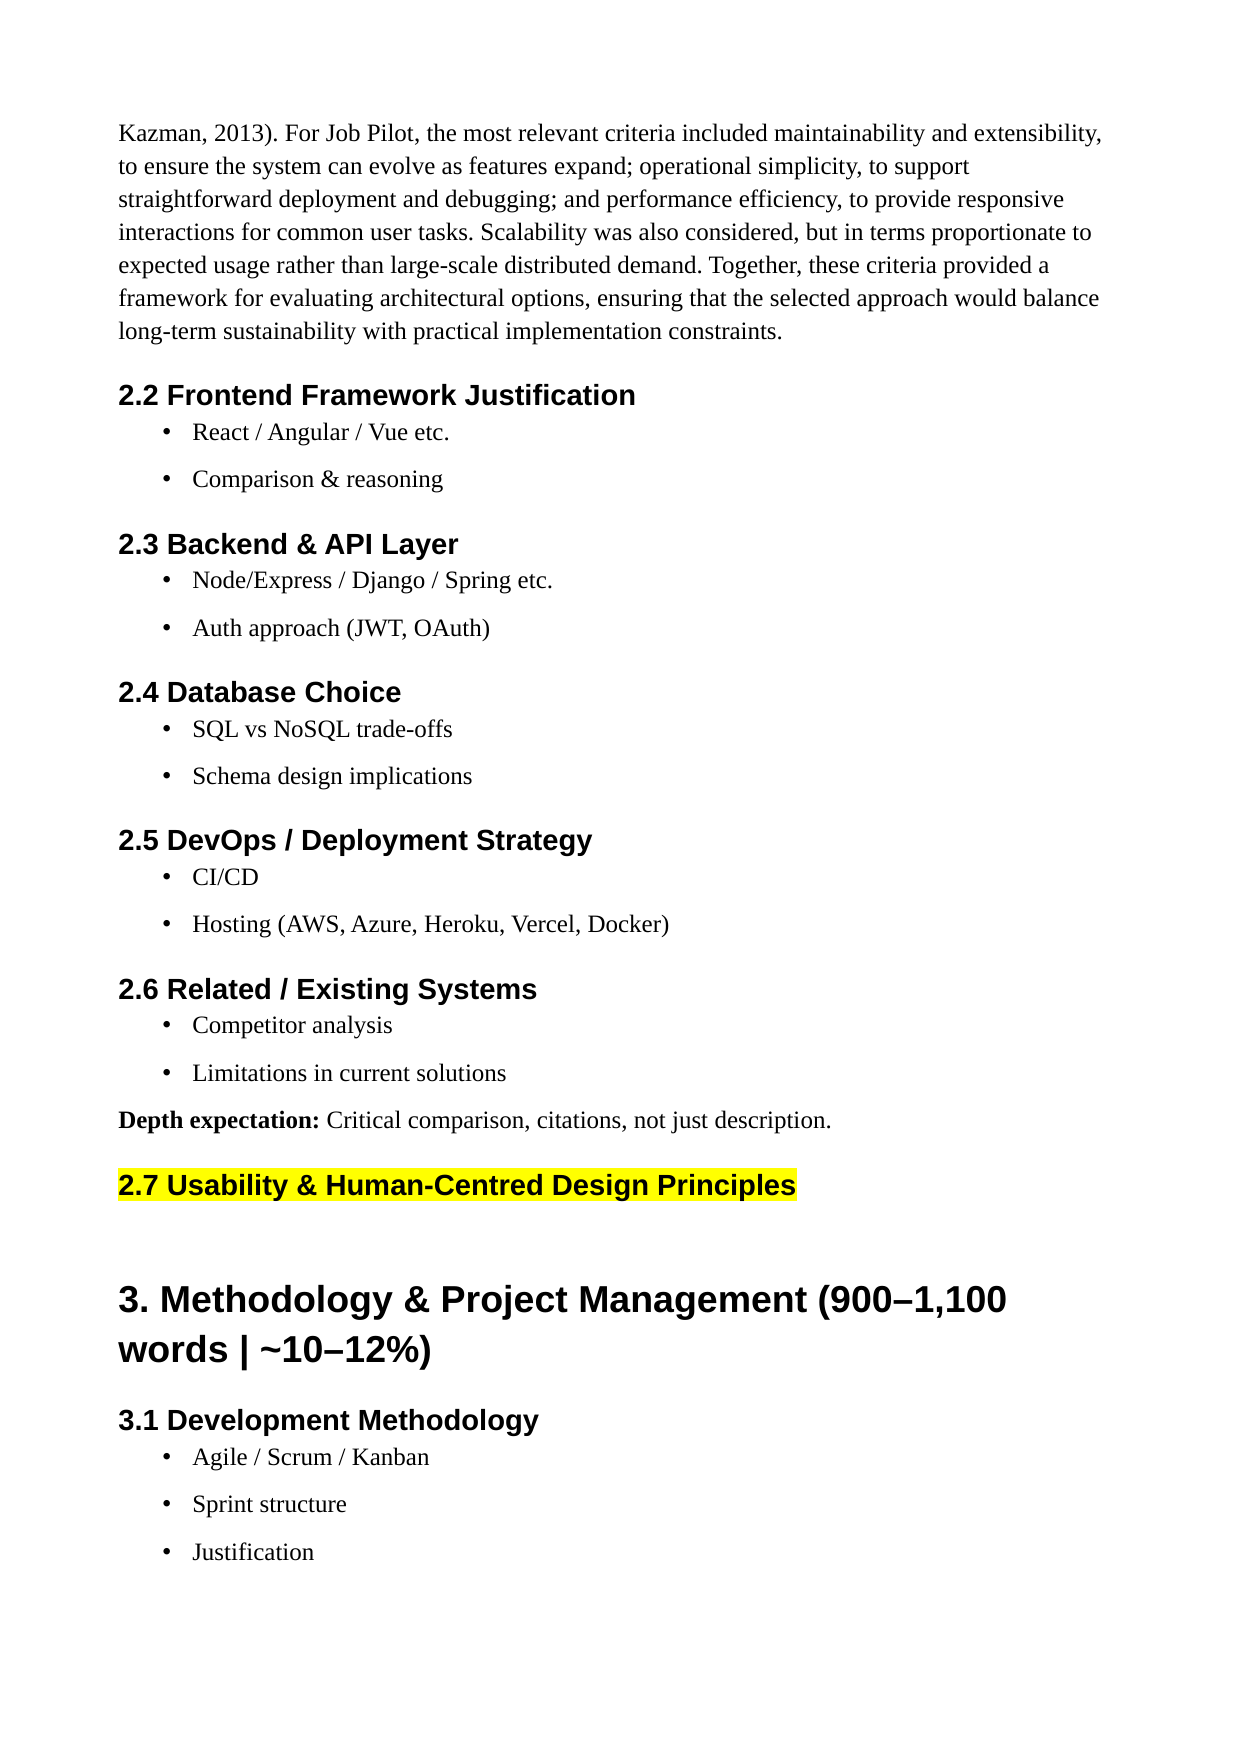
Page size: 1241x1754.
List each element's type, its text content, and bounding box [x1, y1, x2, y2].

list Hosting (AWS, Azure, Heroku, Vercel, Docker) [162, 909, 1122, 938]
subtitle 2.7 Usability & Human-Centred Design Principles [118, 1168, 1122, 1201]
list Schema design implications [162, 761, 1122, 790]
subtitle 2.5 DevOps / Deployment Strategy [118, 823, 1122, 857]
list Justification [162, 1537, 1122, 1566]
subtitle 3. Methodology & Project Management (900–1,100 words | ~10–12%) [118, 1277, 1122, 1370]
list Sprint structure [162, 1489, 1122, 1518]
list Comparison & reasoning [162, 464, 1122, 493]
subtitle 2.3 Backend & API Layer [118, 527, 1122, 560]
list Node/Express / Django / Spring etc. [162, 565, 1122, 594]
list Limitations in current solutions [162, 1058, 1122, 1087]
list Auth approach (JWT, OAuth) [162, 613, 1122, 642]
text Kazman, 2013). For Job Pilot, the most relevant criteria included maintainability and extensibility, to ensure the system can evolve as features expand; operational simplicity, to support straightforward deployment and debugging; and performance efficiency, to provide responsive interactions for common user tasks. Scalability was also considered, but in terms proportionate to expected usage rather than large-scale distributed demand. Together, these criteria provided a framework for evaluating architectural options, ensuring that the selected approach would balance long-term sustainability with practical implementation constraints. [118, 118, 1122, 345]
list SQL vs NoSQL trade-offs [162, 714, 1122, 742]
text Depth expectation: Critical comparison, citations, not just description. [118, 1106, 1122, 1134]
subtitle 3.1 Development Methodology [118, 1403, 1122, 1437]
list React / Angular / Vue etc. [162, 417, 1122, 446]
subtitle 2.4 Database Choice [118, 675, 1122, 709]
subtitle 2.2 Frontend Framework Justification [118, 378, 1122, 412]
subtitle 2.6 Related / Existing Systems [118, 972, 1122, 1005]
list CI/CD [162, 862, 1122, 891]
list Competitor analysis [162, 1010, 1122, 1039]
list Agile / Scrum / Kanban [162, 1442, 1122, 1471]
